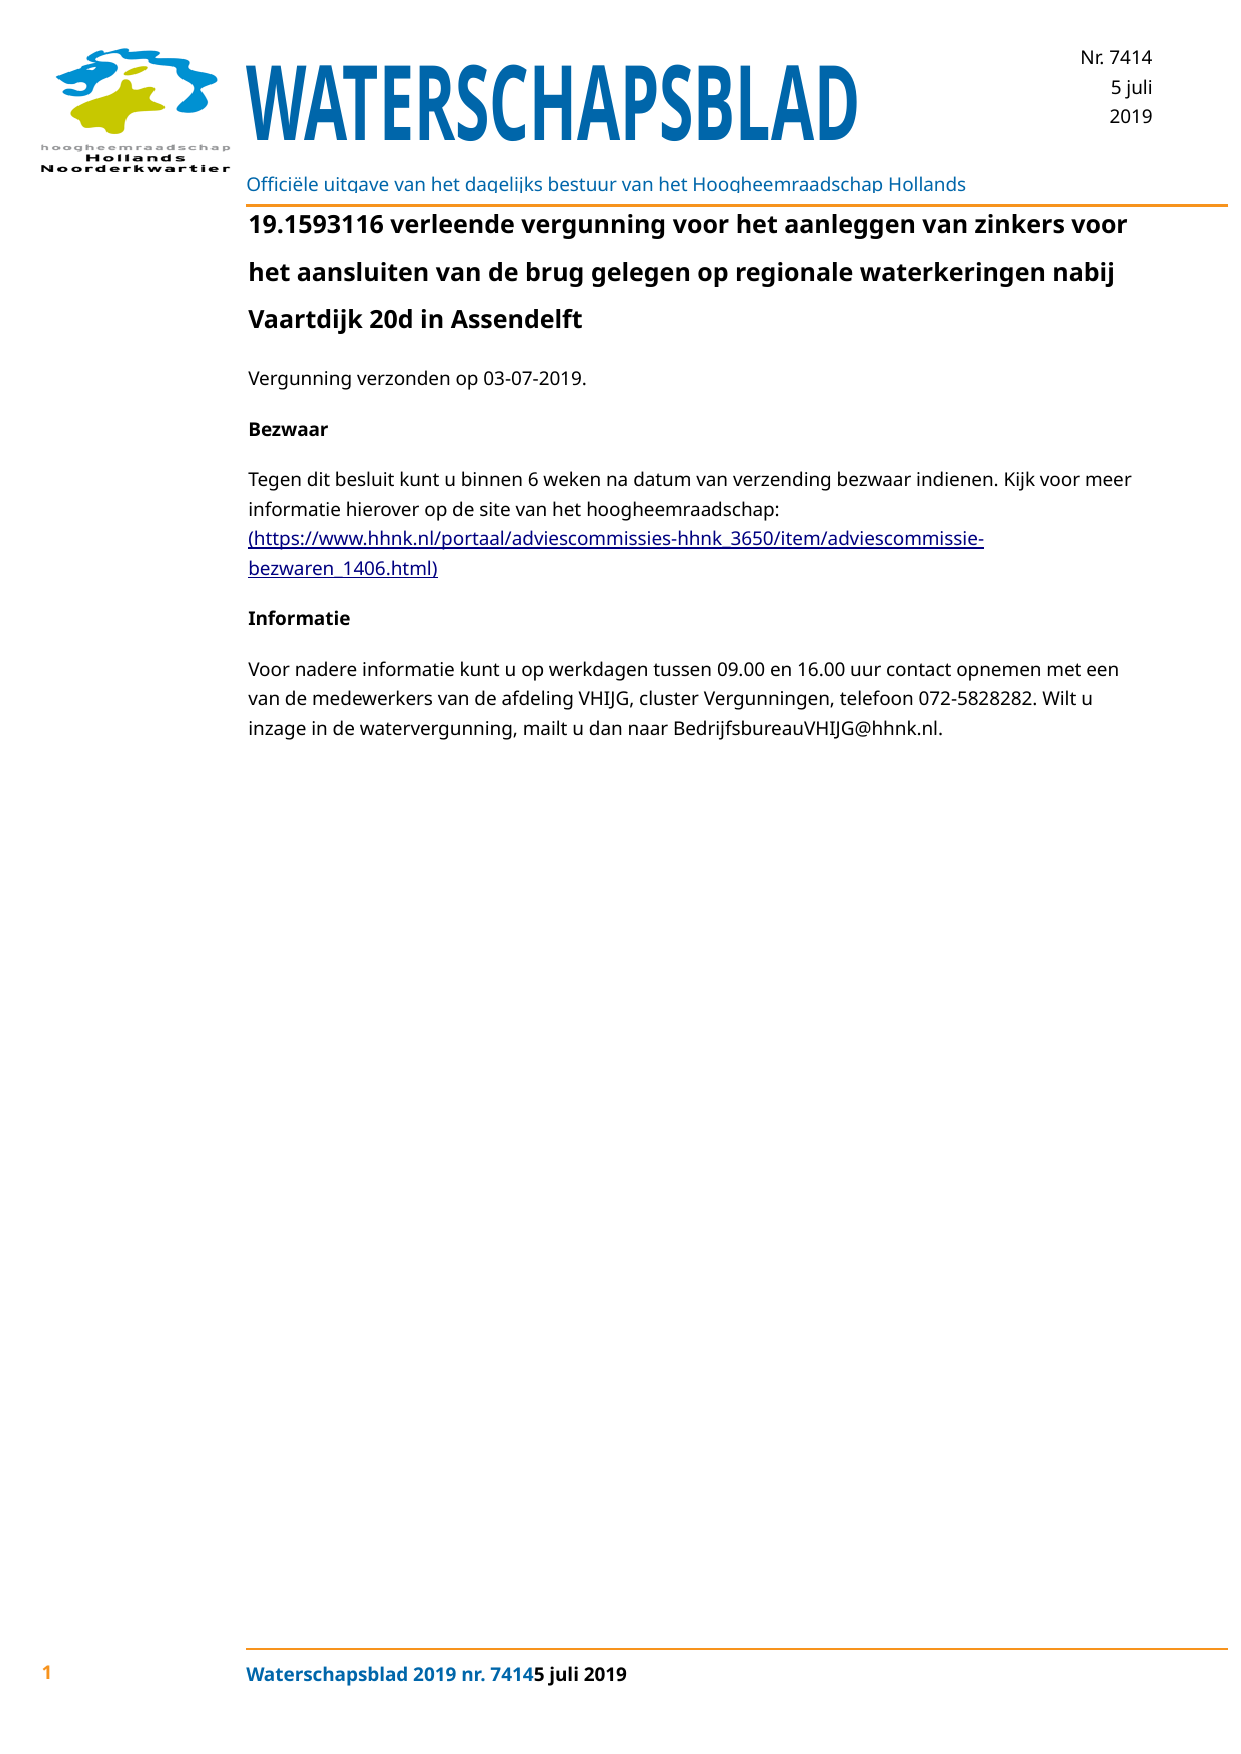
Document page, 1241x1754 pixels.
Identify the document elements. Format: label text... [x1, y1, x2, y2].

text Bezwaar [248, 416, 1152, 442]
text Tegen dit besluit kunt u binnen 6 weken na datum van verzending bezwaar indienen. Kijk voor meer informatie hierover op de site van het hoogheemraadschap: (https://www.hhnk.nl/portaal/adviescommissies-hhnk_3650/item/adviescommissie-bezwaren_1406.html) [248, 466, 1152, 581]
text Voor nadere informatie kunt u op werkdagen tussen 09.00 en 16.00 uur contact opnemen met een van de medewerkers van de afdeling VHIJG, cluster Vergunningen, telefoon 072-5828282. Wilt u inzage in de watervergunning, mailt u dan naar BedrijfsbureauVHIJG@hhnk.nl. [248, 656, 1152, 741]
text 19.1593116 verleende vergunning voor het aanleggen van zinkers voor het aansluiten van de brug gelegen op regionale waterkeringen nabij Vaartdijk 20d in Assendelft [248, 207, 1152, 336]
text Informatie [248, 606, 1152, 631]
text Vergunning verzonden op 03-07-2019. [248, 366, 1152, 391]
picture [41, 47, 231, 172]
